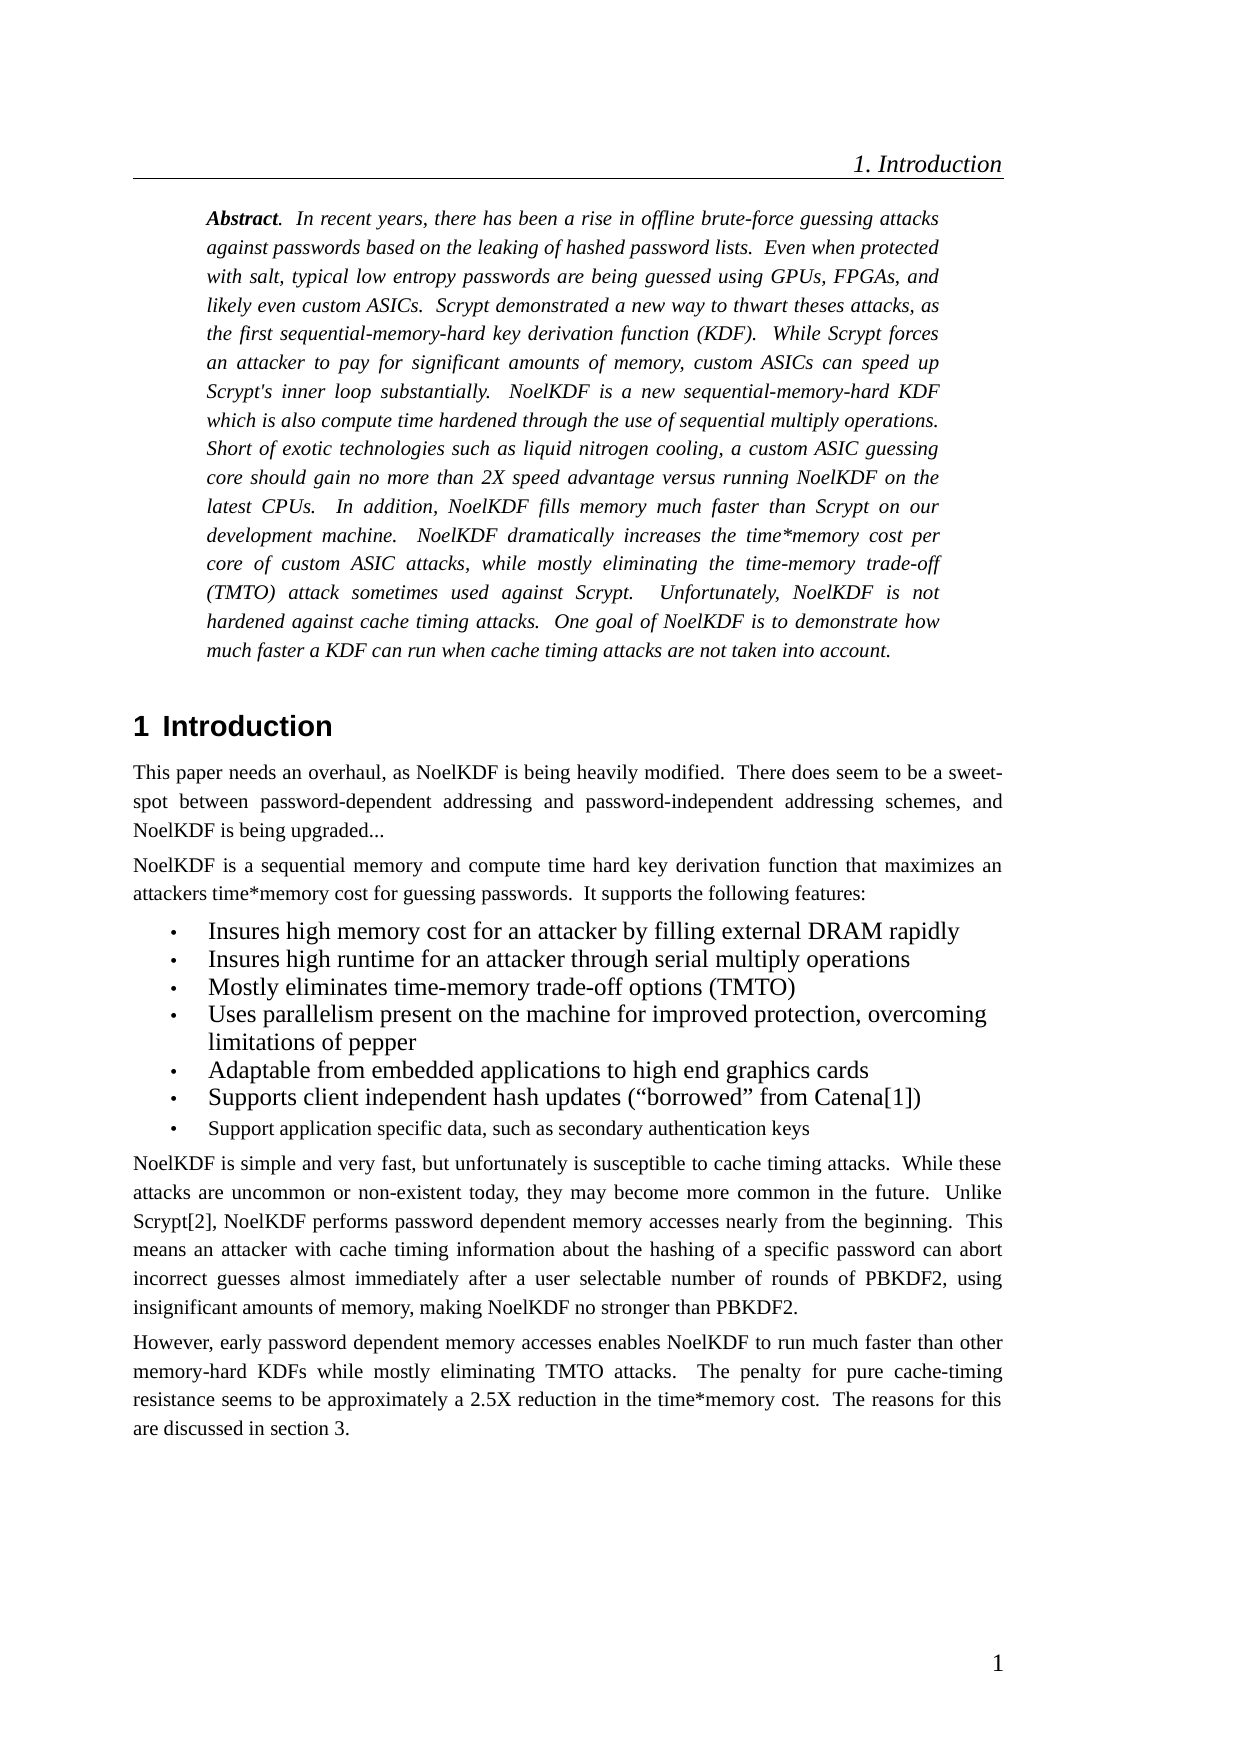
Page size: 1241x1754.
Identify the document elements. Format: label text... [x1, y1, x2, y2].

list Insures high memory cost for an attacker by filling external DRAM rapidly [170, 917, 1004, 945]
subtitle Introduction [133, 710, 1004, 743]
list Mostly eliminates time-memory trade-off options (TMTO) [170, 973, 1004, 1000]
list Uses parallelism present on the machine for improved protection, overcoming limitations of pepper [170, 1000, 1004, 1056]
text This paper needs an overhaul, as NoelKDF is being heavily modified. There does seem to be a sweet-spot between password-dependent addressing and password-independent addressing schemes, and NoelKDF is being upgraded... [133, 761, 1004, 842]
text However, early password dependent memory accesses enables NoelKDF to run much faster than other memory-hard KDFs while mostly eliminating TMTO attacks. The penalty for pure cache-timing resistance seems to be approximately a 2.5X reduction in the time*memory cost. The reasons for this are discussed in section 3. [133, 1331, 1004, 1440]
list Support application specific data, such as secondary authentication keys [170, 1117, 1004, 1140]
text NoelKDF is simple and very fast, but unfortunately is susceptible to cache timing attacks. While these attacks are uncommon or non-existent today, they may become more common in the future. Unlike Scrypt[2], NoelKDF performs password dependent memory accesses nearly from the beginning. This means an attacker with cache timing information about the hashing of a specific password can abort incorrect guesses almost immediately after a user selectable number of rounds of PBKDF2, using insignificant amounts of memory, making NoelKDF no stronger than PBKDF2. [133, 1152, 1004, 1319]
list Insures high runtime for an attacker through serial multiply operations [170, 945, 1004, 973]
list Adaptable from embedded applications to high end graphics cards [170, 1056, 1004, 1083]
list Supports client independent hash updates (“borrowed” from Catena[1]) [170, 1083, 1004, 1111]
text Abstract. In recent years, there has been a rise in offline brute-force guessing attacks against passwords based on the leaking of hashed password lists. Even when protected with salt, typical low entropy passwords are being guessed using GPUs, FPGAs, and likely even custom ASICs. Scrypt demonstrated a new way to thwart theses attacks, as the first sequential-memory-hard key derivation function (KDF). While Scrypt forces an attacker to pay for significant amounts of memory, custom ASICs can speed up Scrypt's inner loop substantially. NoelKDF is a new sequential-memory-hard KDF which is also compute time hardened through the use of sequential multiply operations. Short of exotic technologies such as liquid nitrogen cooling, a custom ASIC guessing core should gain no more than 2X speed advantage versus running NoelKDF on the latest CPUs. In addition, NoelKDF fills memory much faster than Scrypt on our development machine. NoelKDF dramatically increases the time*memory cost per core of custom ASIC attacks, while mostly eliminating the time-memory trade-off (TMTO) attack sometimes used against Scrypt. Unfortunately, NoelKDF is not hardened against cache timing attacks. One goal of NoelKDF is to demonstrate how much faster a KDF can run when cache timing attacks are not taken into account. [206, 207, 942, 662]
text NoelKDF is a sequential memory and compute time hard key derivation function that maximizes an attackers time*memory cost for guessing passwords. It supports the following features: [133, 853, 1004, 905]
